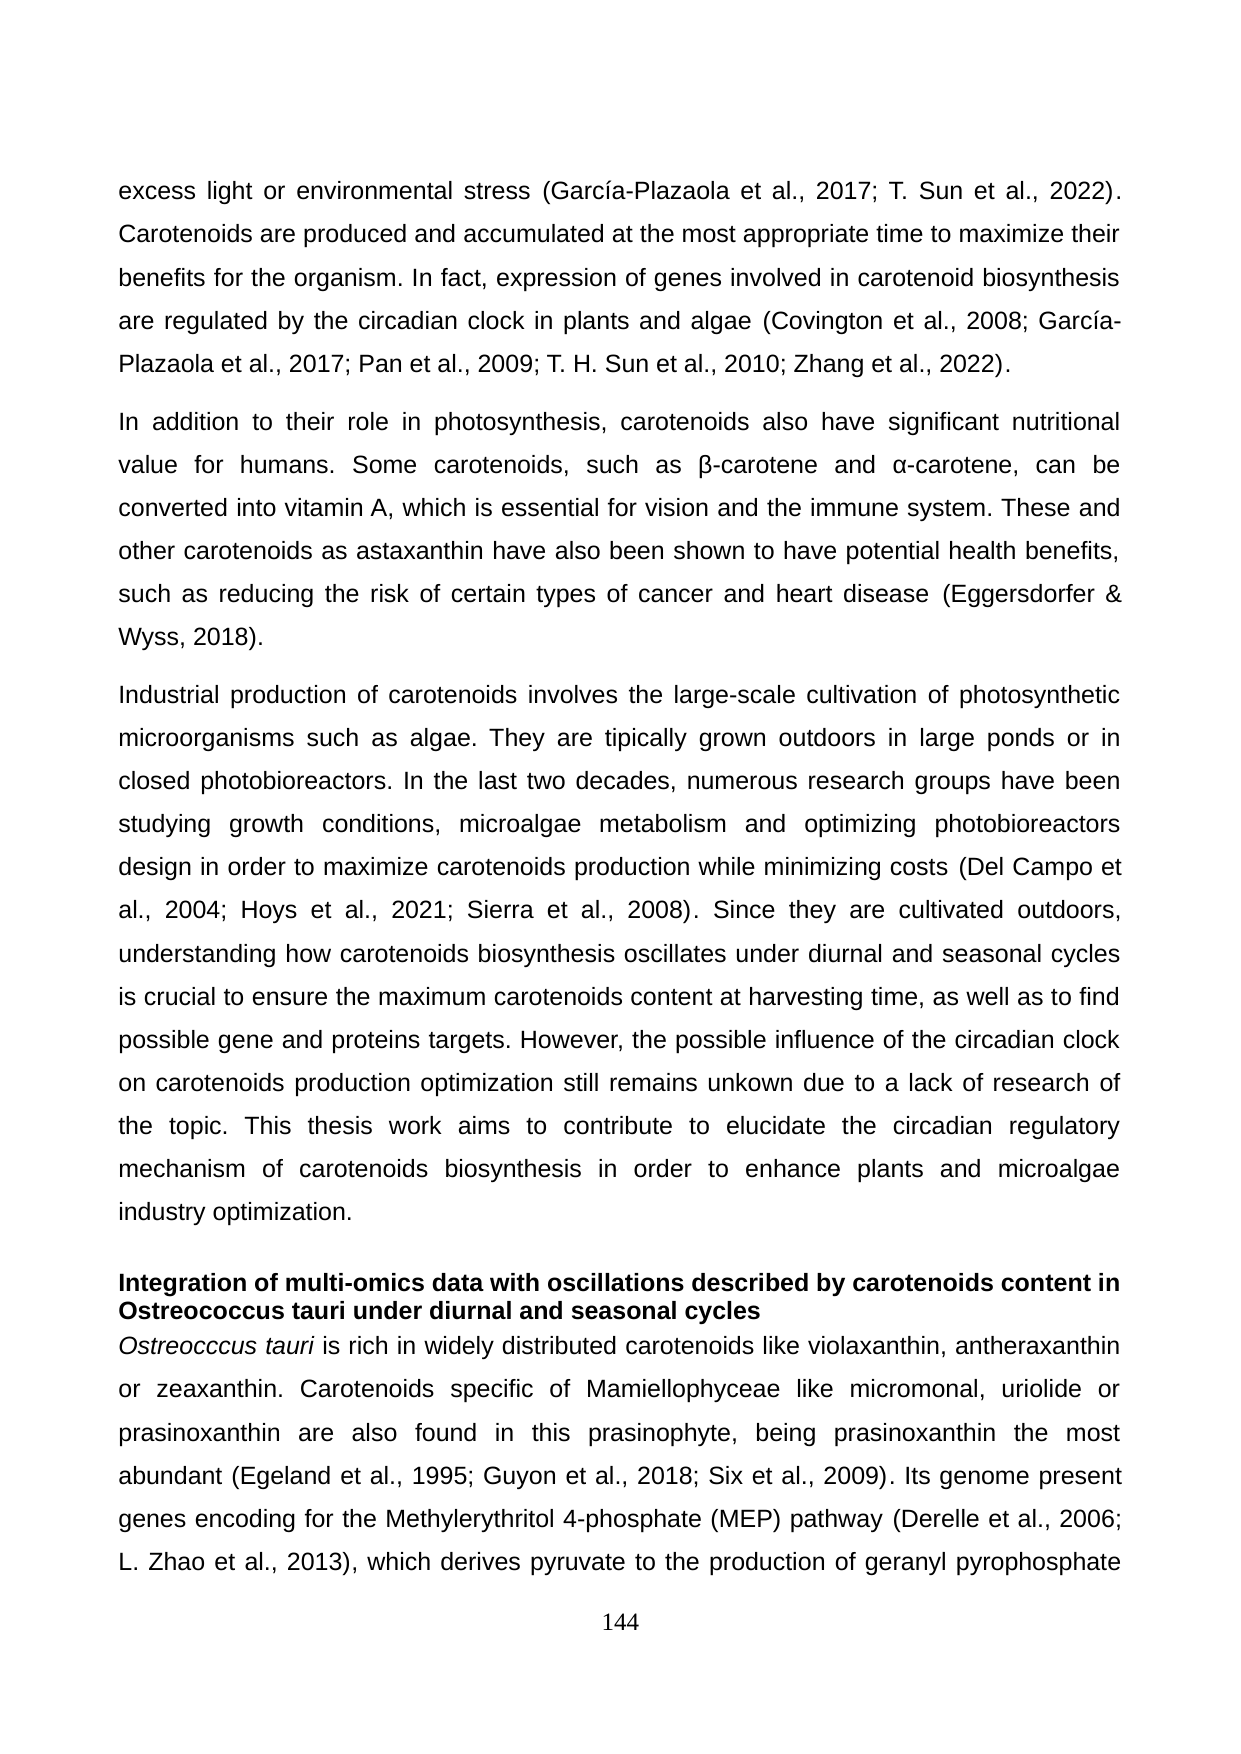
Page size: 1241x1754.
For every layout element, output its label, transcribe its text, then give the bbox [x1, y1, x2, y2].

text excess light or environmental stress (García-Plazaola et al., 2017; T. Sun et al., 2022)⁠. Carotenoids are produced and accumulated at the most appropriate time to maximize their benefits for the organism. In fact, expression of genes involved in carotenoid biosynthesis are regulated by the circadian clock in plants and algae (Covington et al., 2008; García-Plazaola et al., 2017; Pan et al., 2009; T. H. Sun et al., 2010; Zhang et al., 2022)⁠. [118, 176, 1122, 378]
text In addition to their role in photosynthesis, carotenoids also have significant nutritional value for humans. Some carotenoids, such as β-carotene and α-carotene, can be converted into vitamin A, which is essential for vision and the immune system. These and other carotenoids as astaxanthin have also been shown to have potential health benefits, such as reducing the risk of certain types of cancer and heart disease (Eggersdorfer & Wyss, 2018)⁠. [118, 407, 1122, 651]
text Ostreocccus tauri is rich in widely distributed carotenoids like violaxanthin, antheraxanthin or zeaxanthin. Carotenoids specific of Mamiellophyceae like micromonal, uriolide or prasinoxanthin are also found in this prasinophyte, being prasinoxanthin the most abundant (Egeland et al., 1995; Guyon et al., 2018; Six et al., 2009)⁠. Its genome present genes encoding for the Methylerythritol 4-phosphate (MEP) pathway (Derelle et al., 2006; L. Zhao et al., 2013)⁠, which derives pyruvate to the production of geranyl pyrophosphate [118, 1331, 1122, 1576]
text Industrial production of carotenoids involves the large-scale cultivation of photosynthetic microorganisms such as algae. They are tipically grown outdoors in large ponds or in closed photobioreactors. In the last two decades, numerous research groups have been studying growth conditions, microalgae metabolism and optimizing photobioreactors design in order to maximize carotenoids production while minimizing costs (Del Campo et al., 2004; Hoys et al., 2021; Sierra et al., 2008)⁠. Since they are cultivated outdoors, understanding how carotenoids biosynthesis oscillates under diurnal and seasonal cycles is crucial to ensure the maximum carotenoids content at harvesting time, as well as to find possible gene and proteins targets. However, the possible influence of the circadian clock on carotenoids production optimization still remains unkown due to a lack of research of the topic. This thesis work aims to contribute to elucidate the circadian regulatory mechanism of carotenoids biosynthesis in order to enhance plants and microalgae industry optimization. [118, 680, 1122, 1226]
subtitle Integration of multi-omics data with oscillations described by carotenoids content in Ostreococcus tauri under diurnal and seasonal cycles [118, 1268, 1122, 1325]
